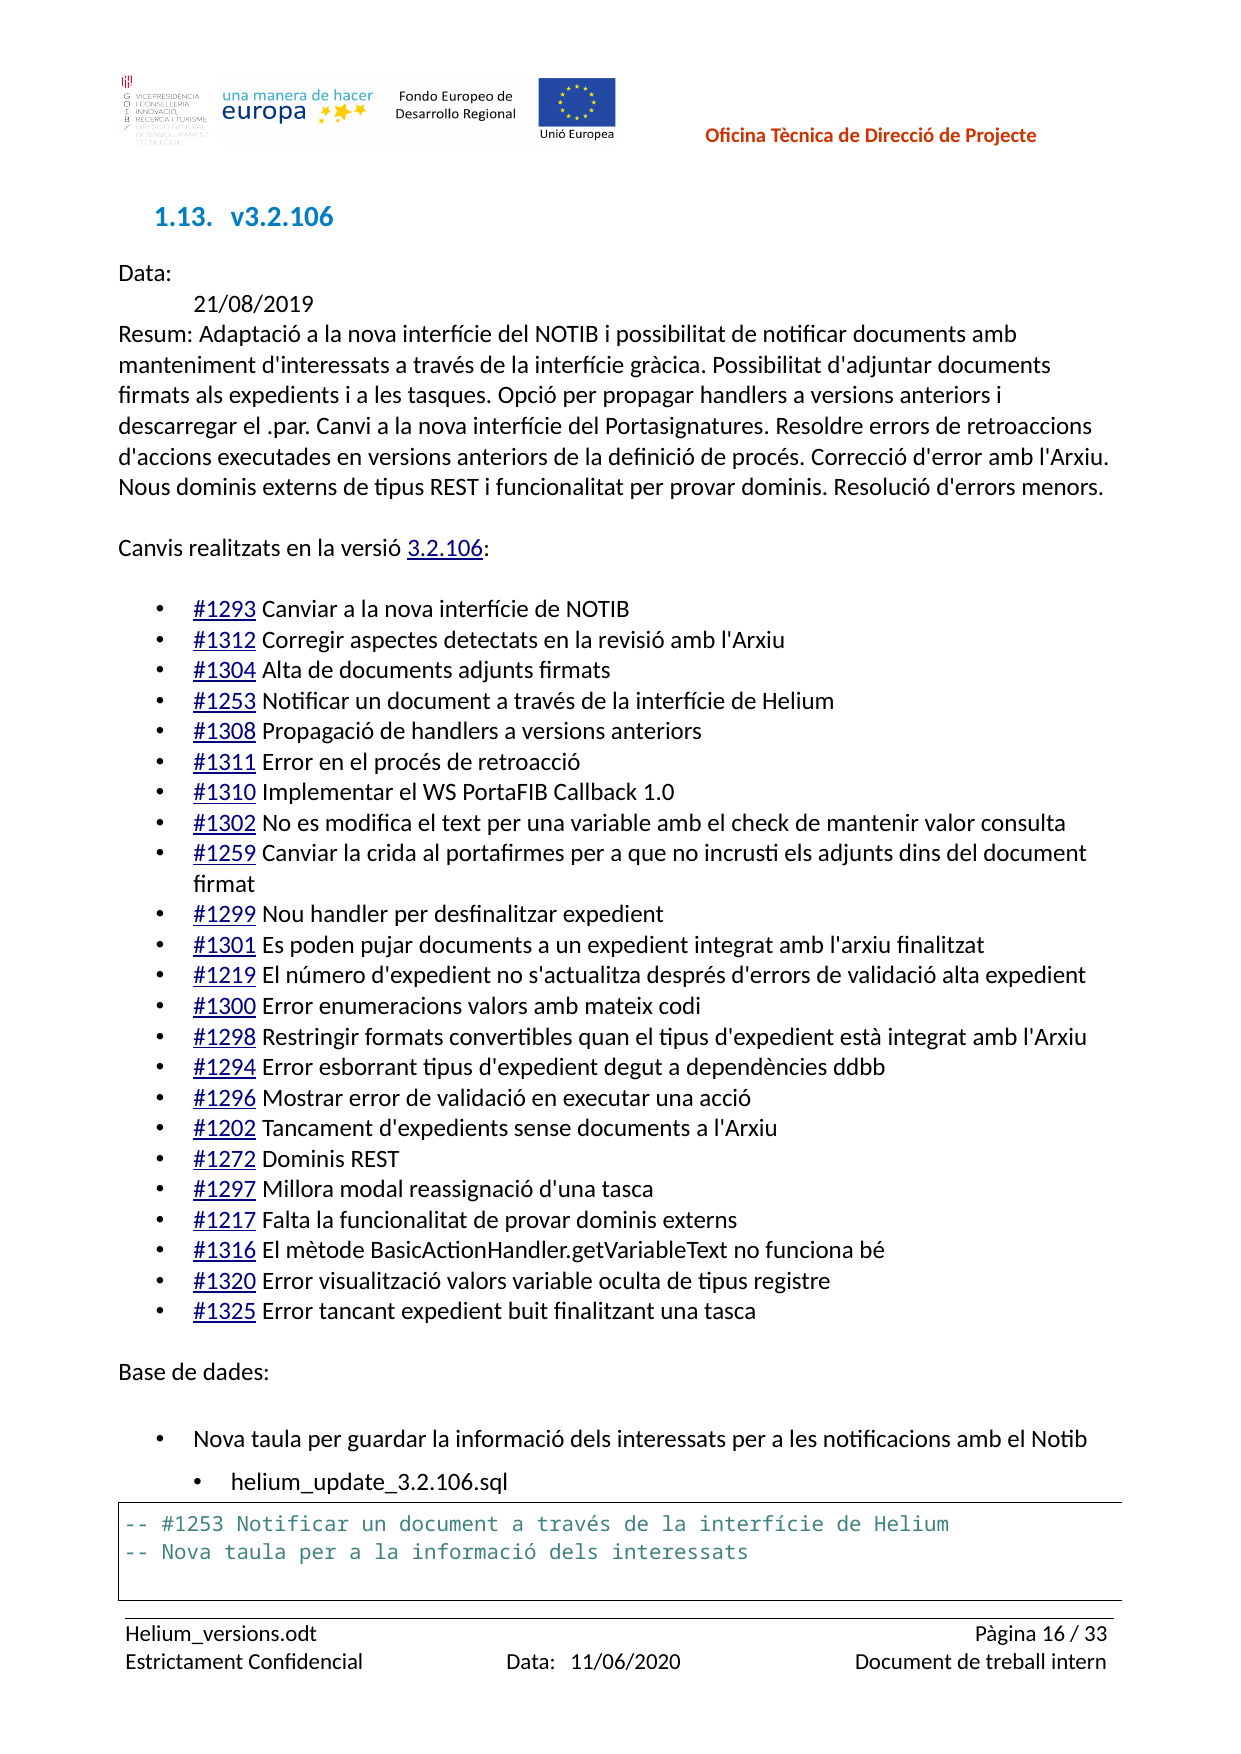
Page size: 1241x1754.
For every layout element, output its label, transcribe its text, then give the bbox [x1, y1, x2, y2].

text Canvis realitzats en la versió 3.2.106: [118, 532, 1122, 563]
list #1300 Error enumeracions valors amb mateix codi [156, 990, 1122, 1021]
list helium_update_3.2.106.sql [193, 1466, 1122, 1496]
list #1310 Implementar el WS PortaFIB Callback 1.0 [156, 776, 1122, 807]
list #1308 Propagació de handlers a versions anteriors [156, 715, 1122, 746]
list #1217 Falta la funcionalitat de provar dominis externs [156, 1204, 1122, 1234]
list Nova taula per guardar la informació dels interessats per a les notificacions amb el Notib [156, 1423, 1122, 1454]
list #1272 Dominis REST [156, 1143, 1122, 1173]
list #1219 El número d'expedient no s'actualitza després d'errors de validació alta expedient [156, 959, 1122, 990]
picture [219, 73, 621, 147]
text Base de dades: [118, 1356, 1122, 1387]
list #1299 Nou handler per desfinalitzar expedient [156, 898, 1122, 929]
text Data: [118, 258, 1122, 288]
text Resum: Adaptació a la nova interfície del NOTIB i possibilitat de notificar documents amb manteniment d'interessats a través de la interfície gràcica. Possibilitat d'adjuntar documents firmats als expedients i a les tasques. Opció per propagar handlers a versions anteriors i descarregar el .par. Canvi a la nova interfície del Portasignatures. Resoldre errors de retroaccions d'accions executades en versions anteriors de la definició de procés. Correcció d'error amb l'Arxiu. Nous dominis externs de tipus REST i funcionalitat per provar dominis. Resolució d'errors menors. [118, 319, 1122, 502]
list #1202 Tancament d'expedients sense documents a l'Arxiu [156, 1112, 1122, 1143]
list #1320 Error visualització valors variable oculta de tipus registre [156, 1265, 1122, 1295]
text 21/08/2019 [118, 288, 1122, 319]
list #1296 Mostrar error de validació en executar una acció [156, 1082, 1122, 1112]
list #1253 Notificar un document a través de la interfície de Helium [156, 685, 1122, 715]
list #1297 Millora modal reassignació d'una tasca [156, 1173, 1122, 1204]
list #1301 Es poden pujar documents a un expedient integrat amb l'arxiu finalitzat [156, 929, 1122, 959]
list #1259 Canviar la crida al portafirmes per a que no incrusti els adjunts dins del document firmat [156, 837, 1122, 898]
list #1325 Error tancant expedient buit finalitzant una tasca [156, 1295, 1122, 1326]
list #1311 Error en el procés de retroacció [156, 746, 1122, 776]
list #1302 No es modifica el text per una variable amb el check de mantenir valor consulta [156, 807, 1122, 837]
list #1294 Error esborrant tipus d'expedient degut a dependències ddbb [156, 1051, 1122, 1082]
list #1316 El mètode BasicActionHandler.getVariableText no funciona bé [156, 1234, 1122, 1265]
subtitle v3.2.106 [153, 198, 1122, 234]
list #1304 Alta de documents adjunts firmats [156, 654, 1122, 685]
table_header -- #1253 Notificar un document a través de la interfície de Helium -- Nova taula per a la informació dels interessats [119, 1503, 1122, 1600]
list #1298 Restringir formats convertibles quan el tipus d'expedient està integrat amb l'Arxiu [156, 1021, 1122, 1051]
picture [118, 73, 213, 147]
list #1312 Corregir aspectes detectats en la revisió amb l'Arxiu [156, 624, 1122, 654]
list #1293 Canviar a la nova interfície de NOTIB [156, 593, 1122, 624]
